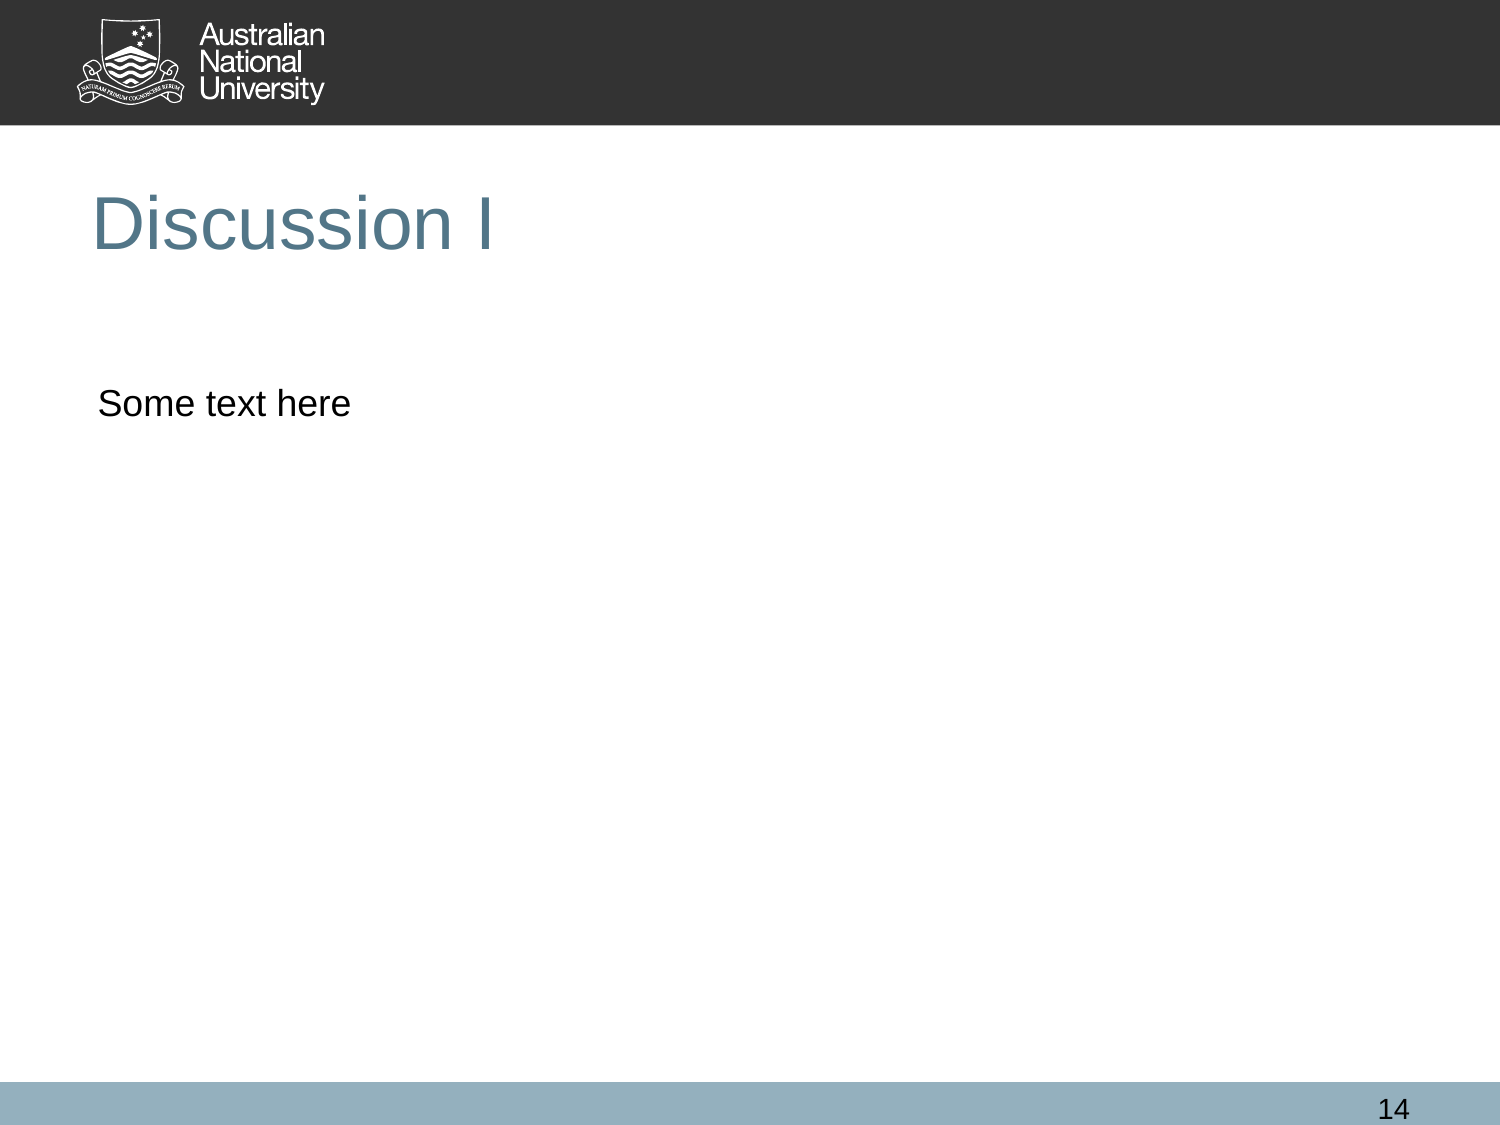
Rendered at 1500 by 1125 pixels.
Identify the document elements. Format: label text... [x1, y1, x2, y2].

text_box Some text here [82, 372, 1430, 432]
text_box [1328, 1082, 1426, 1118]
title Discussion I [76, 125, 1427, 313]
